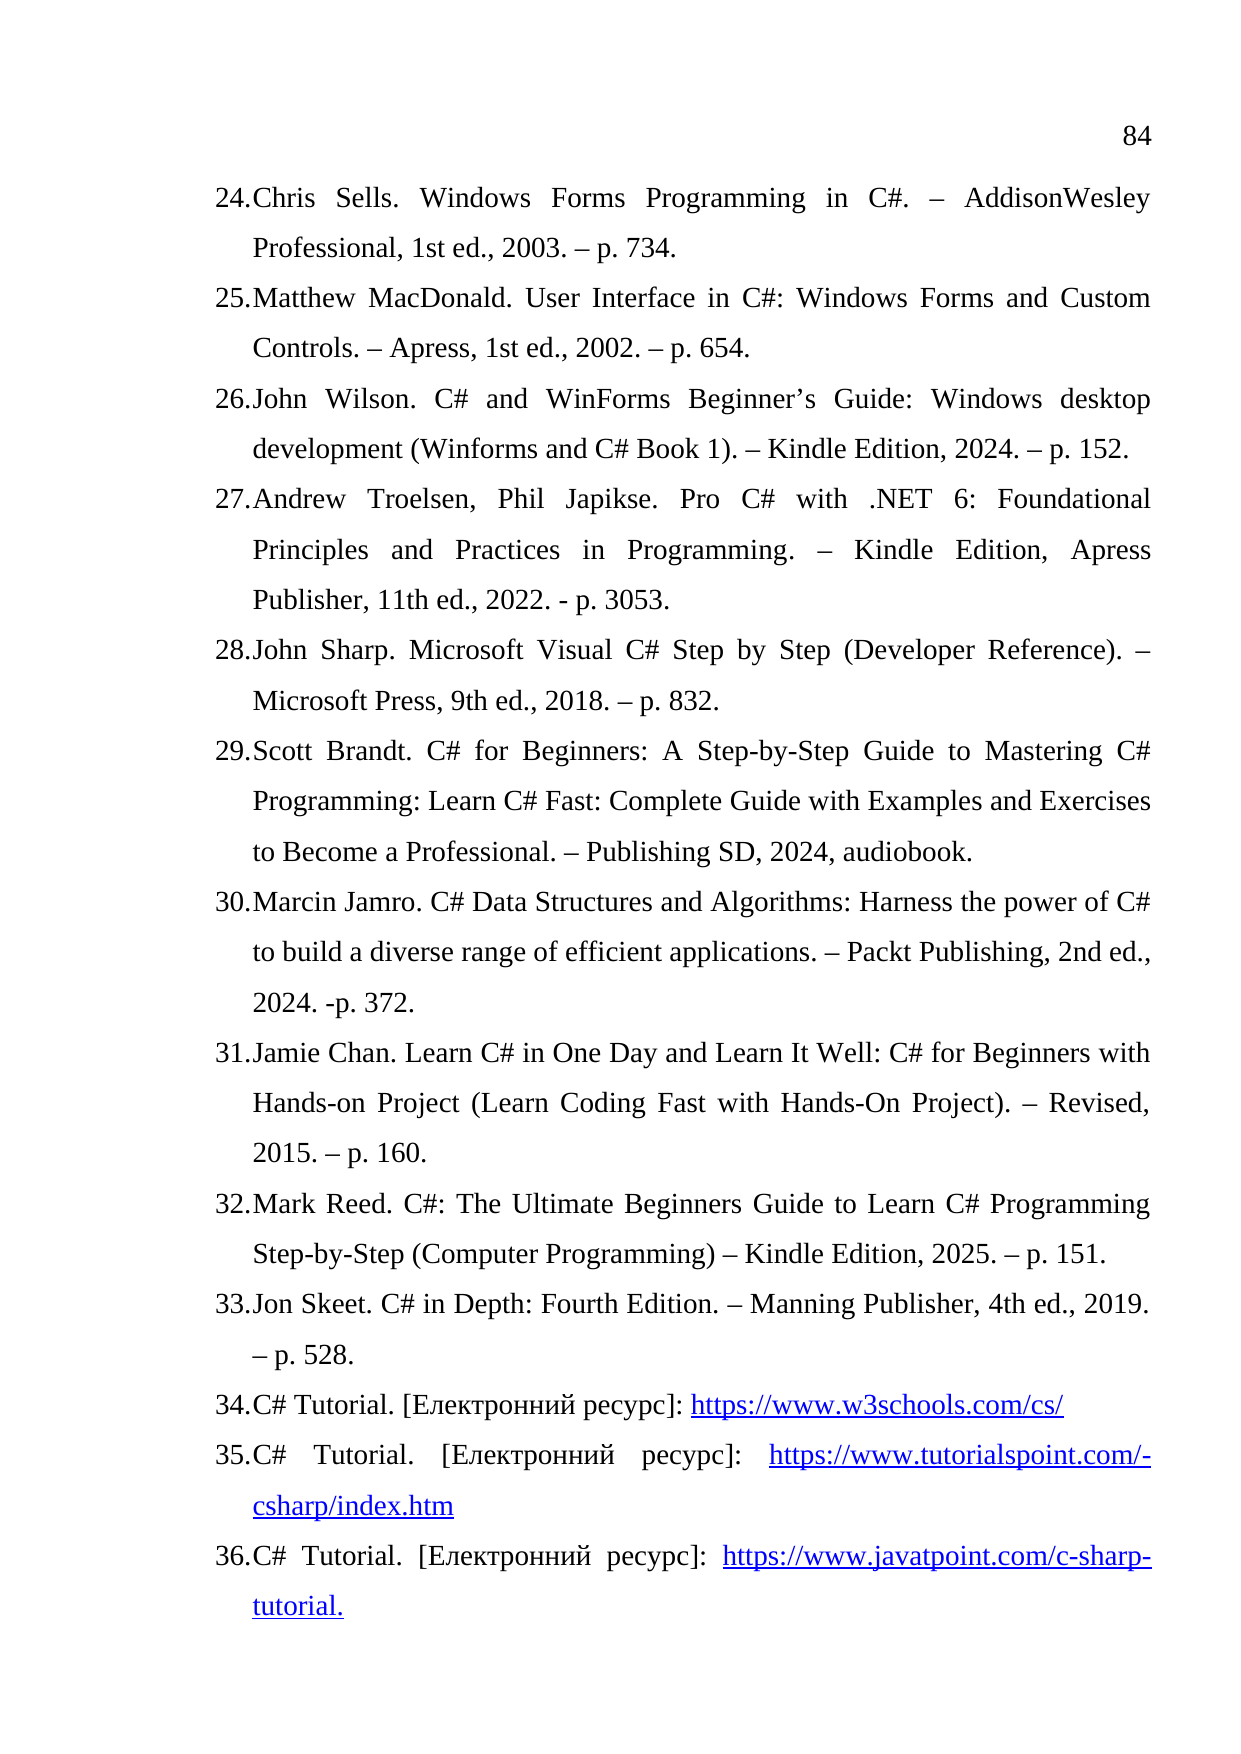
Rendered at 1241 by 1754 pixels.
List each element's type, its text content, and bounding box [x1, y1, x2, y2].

list C# Tutorial. [Електронний ресурс]: https://www.javatpoint.com/c-sharp-tutorial. [215, 1538, 1152, 1622]
list John Wilson. C# and WinForms Beginner’s Guide: Windows desktop development (Winforms and C# Book 1). – Kindle Edition, 2024. – p. 152. [215, 381, 1152, 465]
list Jon Skeet. C# in Depth: Fourth Edition. – Manning Publisher, 4th ed., 2019. – p. 528. [215, 1287, 1152, 1370]
list Chris Sells. Windows Forms Programming in C#. – AddisonWesley Professional, 1st ed., 2003. – p. 734. [215, 180, 1152, 263]
list John Sharp. Microsoft Visual C# Step by Step (Developer Reference). – Microsoft Press, 9th ed., 2018. – p. 832. [215, 632, 1152, 716]
list Matthew MacDonald. User Interface in C#: Windows Forms and Custom Controls. – Apress, 1st ed., 2002. – p. 654. [215, 280, 1152, 364]
list Mark Reed. C#: The Ultimate Beginners Guide to Learn C# Programming Step-by-Step (Computer Programming) – Kindle Edition, 2025. – p. 151. [215, 1186, 1152, 1270]
list Andrew Troelsen, Phil Japikse. Pro C# with .NET 6: Foundational Principles and Practices in Programming. – Kindle Edition, Apress Publisher, 11th ed., 2022. - p. 3053. [215, 482, 1152, 616]
list Scott Brandt. C# for Beginners: A Step-by-Step Guide to Mastering C# Programming: Learn C# Fast: Complete Guide with Examples and Exercises to Become a Professional. – Publishing SD, 2024, audiobook. [215, 733, 1152, 867]
list C# Tutorial. [Електронний ресурс]: https://www.tutorialspoint.com/­csharp/index.htm [215, 1437, 1152, 1521]
list Marcin Jamro. C# Data Structures and Algorithms: Harness the power of C# to build a diverse range of efficient applications. – Packt Publishing, 2nd ed., 2024. -p. 372. [215, 884, 1152, 1018]
list C# Tutorial. [Електронний ресурс]: https://www.w3schools.com/cs/ [215, 1387, 1152, 1421]
list Jamie Chan. Learn C# in One Day and Learn It Well: C# for Beginners with Hands-on Project (Learn Coding Fast with Hands-On Project). – Revised, 2015. – p. 160. [215, 1035, 1152, 1169]
